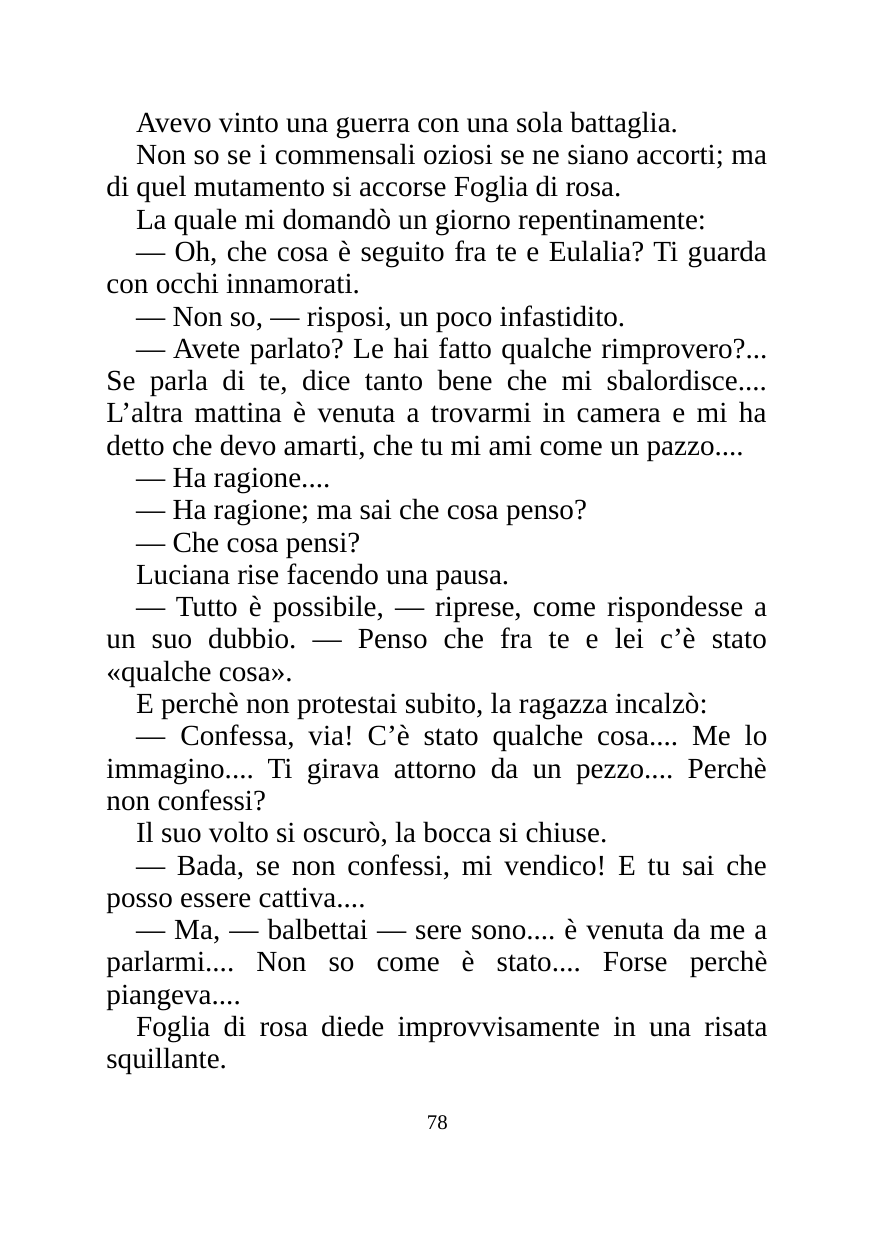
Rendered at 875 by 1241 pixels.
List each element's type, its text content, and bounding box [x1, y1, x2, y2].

text Luciana rise facendo una pausa. [106, 558, 768, 591]
text — Avete parlato? Le hai fatto qualche rimprovero?... Se parla di te, dice tanto bene che mi sbalordisce.... L’altra mattina è venuta a trovarmi in camera e mi ha detto che devo amarti, che tu mi ami come un pazzo.... [106, 332, 768, 461]
text E perchè non protestai subito, la ragazza incalzò: [106, 687, 768, 720]
text — Bada, se non confessi, mi vendico! E tu sai che posso essere cattiva.... [106, 849, 768, 913]
text Avevo vinto una guerra con una sola battaglia. [106, 106, 768, 138]
text — Oh, che cosa è seguito fra te e Eulalia? Ti guarda con occhi innamorati. [106, 235, 768, 300]
text La quale mi domandò un giorno repentinamente: [106, 203, 768, 235]
text Il suo volto si oscurò, la bocca si chiuse. [106, 817, 768, 849]
text — Confessa, via! C’è stato qualche cosa.... Me lo immagino.... Ti girava attorno da un pezzo.... Perchè non confessi? [106, 720, 768, 817]
text — Ha ragione.... [106, 461, 768, 494]
text — Ma, — balbettai — sere sono.... è venuta da me a parlarmi.... Non so come è stato.... Forse perchè piangeva.... [106, 913, 768, 1010]
text Non so se i commensali oziosi se ne siano accorti; ma di quel mutamento si accorse Foglia di rosa. [106, 138, 768, 203]
text Foglia di rosa diede improvvisamente in una risata squillante. [106, 1010, 768, 1075]
text — Tutto è possibile, — riprese, come rispondesse a un suo dubbio. — Penso che fra te e lei c’è stato «qualche cosa». [106, 591, 768, 687]
text — Non so, — risposi, un poco infastidito. [106, 300, 768, 332]
text — Ha ragione; ma sai che cosa penso? [106, 494, 768, 526]
text — Che cosa pensi? [106, 526, 768, 558]
